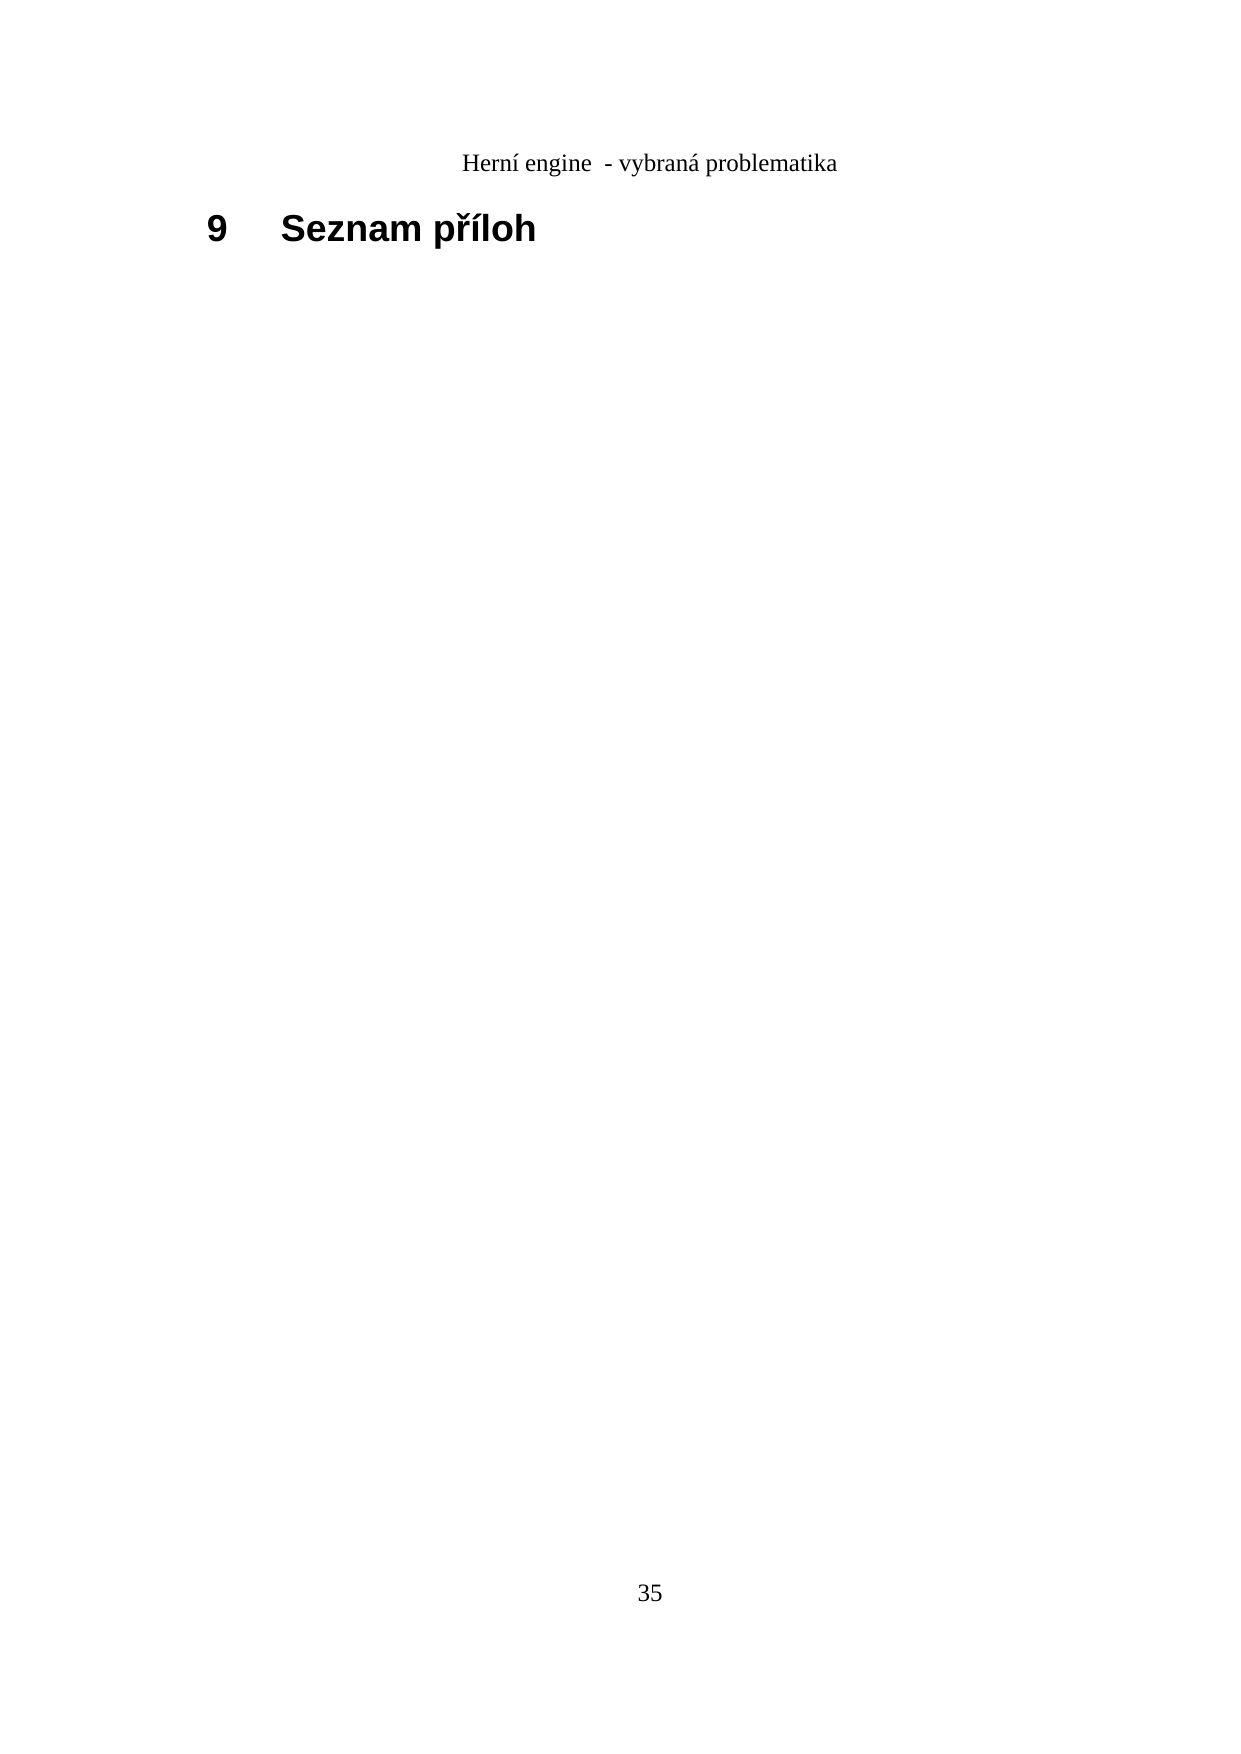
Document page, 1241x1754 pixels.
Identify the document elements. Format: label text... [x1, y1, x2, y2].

subtitle Seznam příloh [207, 207, 1093, 250]
